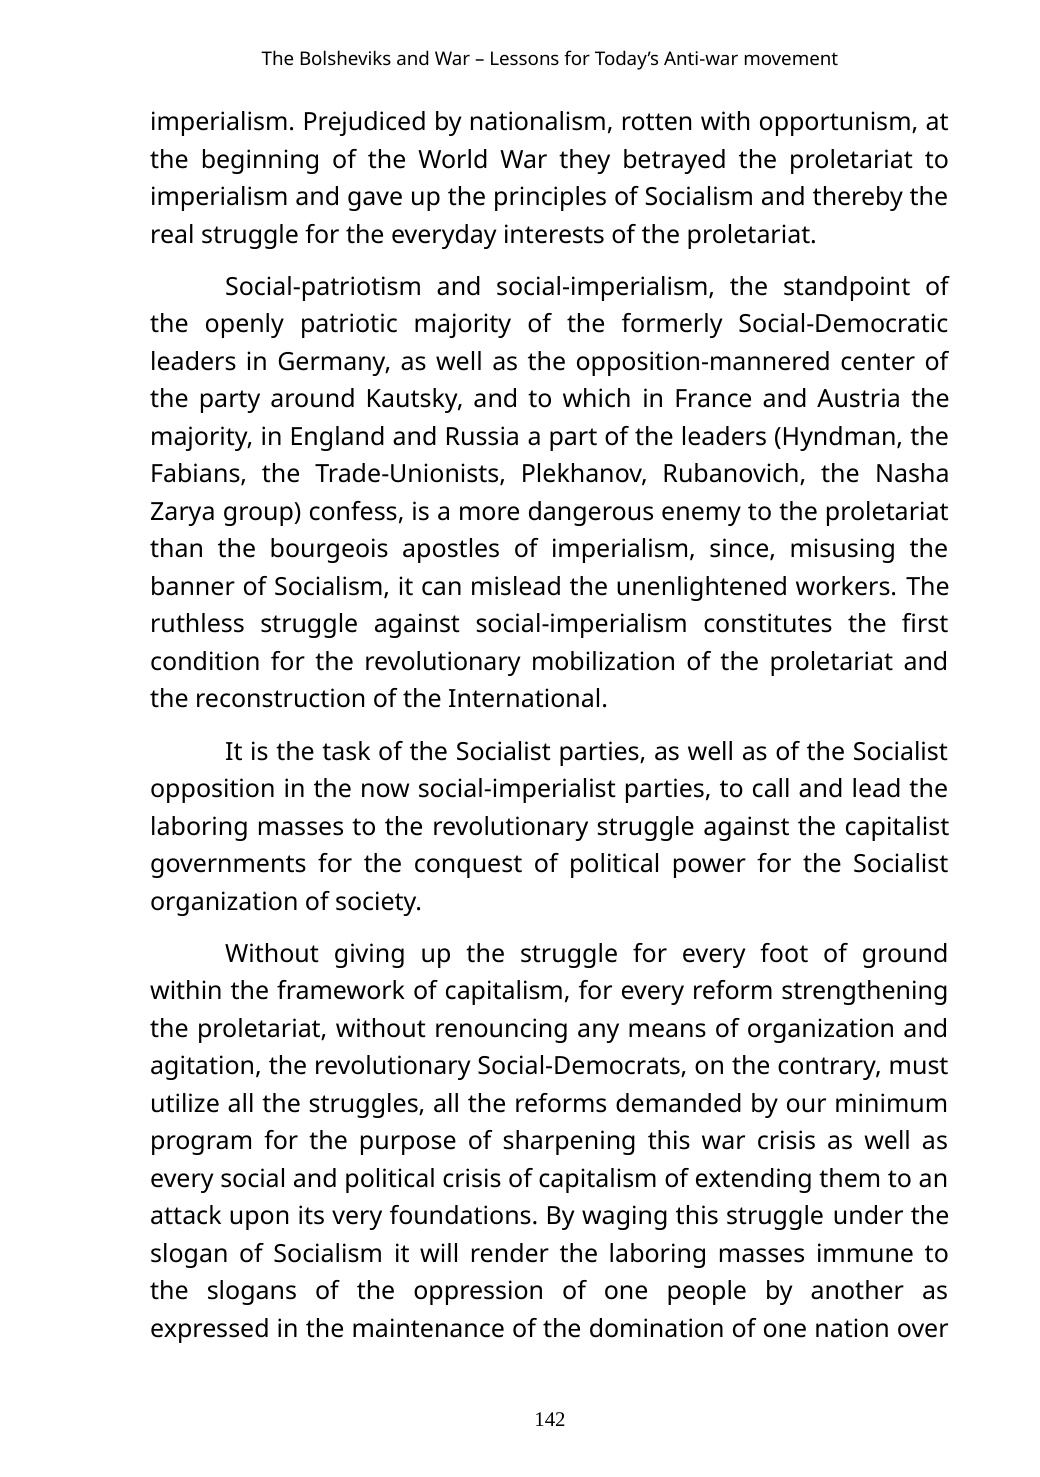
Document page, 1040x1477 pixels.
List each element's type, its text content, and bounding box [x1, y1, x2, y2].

text Without giving up the struggle for every foot of ground within the framework of capitalism, for every reform strengthening the proletariat, without renouncing any means of organization and agitation, the revolutionary Social-Democrats, on the contrary, must utilize all the struggles, all the reforms demanded by our minimum program for the purpose of sharpening this war crisis as well as every social and political crisis of capitalism of extending them to an attack upon its very foundations. By waging this struggle under the slogan of Socialism it will render the laboring masses immune to the slogans of the oppression of one people by another as expressed in the maintenance of the domination of one nation over [150, 932, 949, 1344]
text It is the task of the Socialist parties, as well as of the Socialist opposition in the now social-imperialist parties, to call and lead the laboring masses to the revolutionary struggle against the capitalist governments for the conquest of political power for the Socialist organization of society. [150, 730, 949, 917]
text imperialism. Prejudiced by nationalism, rotten with opportunism, at the beginning of the World War they betrayed the proletariat to imperialism and gave up the principles of Socialism and thereby the real struggle for the everyday interests of the proletariat. [150, 101, 949, 251]
text Social-patriotism and social-imperialism, the standpoint of the openly patriotic majority of the formerly Social-Democratic leaders in Germany, as well as the opposition-mannered center of the party around Kautsky, and to which in France and Austria the majority, in England and Russia a part of the leaders (Hyndman, the Fabians, the Trade-Unionists, Plekhanov, Rubanovich, the Nasha Zarya group) confess, is a more dangerous enemy to the proletariat than the bourgeois apostles of imperialism, since, misusing the banner of Socialism, it can mislead the unenlightened workers. The ruthless struggle against social-imperialism constitutes the first condition for the revolutionary mobilization of the proletariat and the reconstruction of the International. [150, 265, 949, 715]
